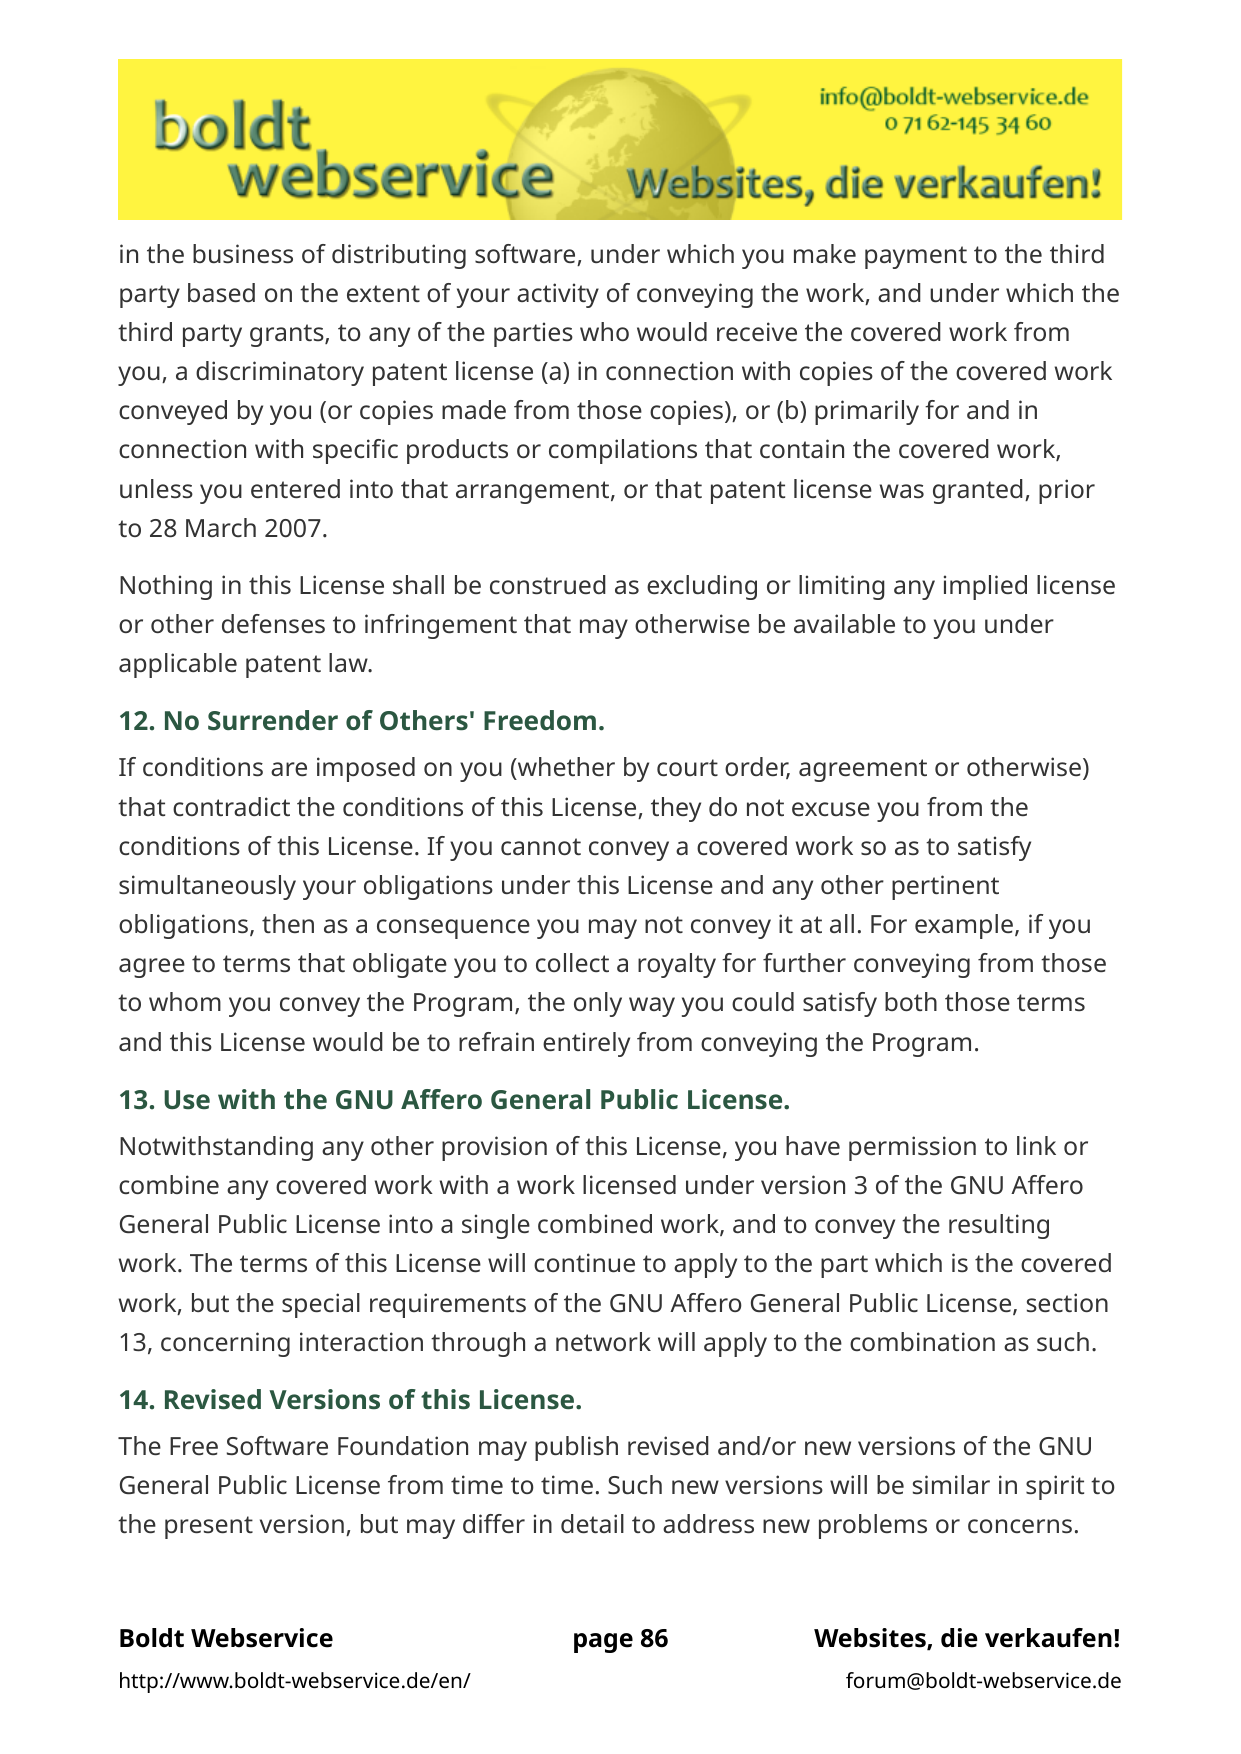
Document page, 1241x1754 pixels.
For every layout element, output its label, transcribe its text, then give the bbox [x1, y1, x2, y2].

text Nothing in this License shall be construed as excluding or limiting any implied license or other defenses to infringement that may otherwise be available to you under applicable patent law. [118, 567, 1122, 680]
text If conditions are imposed on you (whether by court order, agreement or otherwise) that contradict the conditions of this License, they do not excuse you from the conditions of this License. If you cannot convey a covered work so as to satisfy simultaneously your obligations under this License and any other pertinent obligations, then as a consequence you may not convey it at all. For example, if you agree to terms that obligate you to collect a royalty for further conveying from those to whom you convey the Program, the only way you could satisfy both those terms and this License would be to refrain entirely from conveying the Program. [118, 750, 1122, 1058]
text Notwithstanding any other provision of this License, you have permission to link or combine any covered work with a work licensed under version 3 of the GNU Affero General Public License into a single combined work, and to convey the resulting work. The terms of this License will continue to apply to the part which is the covered work, but the special requirements of the GNU Affero General Public License, section 13, concerning interaction through a network will apply to the combination as such. [118, 1128, 1122, 1358]
subtitle 14. Revised Versions of this License. [118, 1381, 1122, 1417]
text The Free Software Foundation may publish revised and/or new versions of the GNU General Public License from time to time. Such new versions will be similar in spirit to the present version, but may differ in detail to address new problems or concerns. [118, 1429, 1122, 1541]
text in the business of distributing software, under which you make payment to the third party based on the extent of your activity of conveying the work, and under which the third party grants, to any of the parties who would receive the covered work from you, a discriminatory patent license (a) in connection with copies of the covered work conveyed by you (or copies made from those copies), or (b) primarily for and in connection with specific products or compilations that contain the covered work, unless you entered into that arrangement, or that patent license was granted, prior to 28 March 2007. [118, 236, 1122, 544]
subtitle 13. Use with the GNU Affero General Public License. [118, 1081, 1122, 1117]
subtitle 12. No Surrender of Others' Freedom. [118, 702, 1122, 738]
picture [118, 59, 1123, 220]
